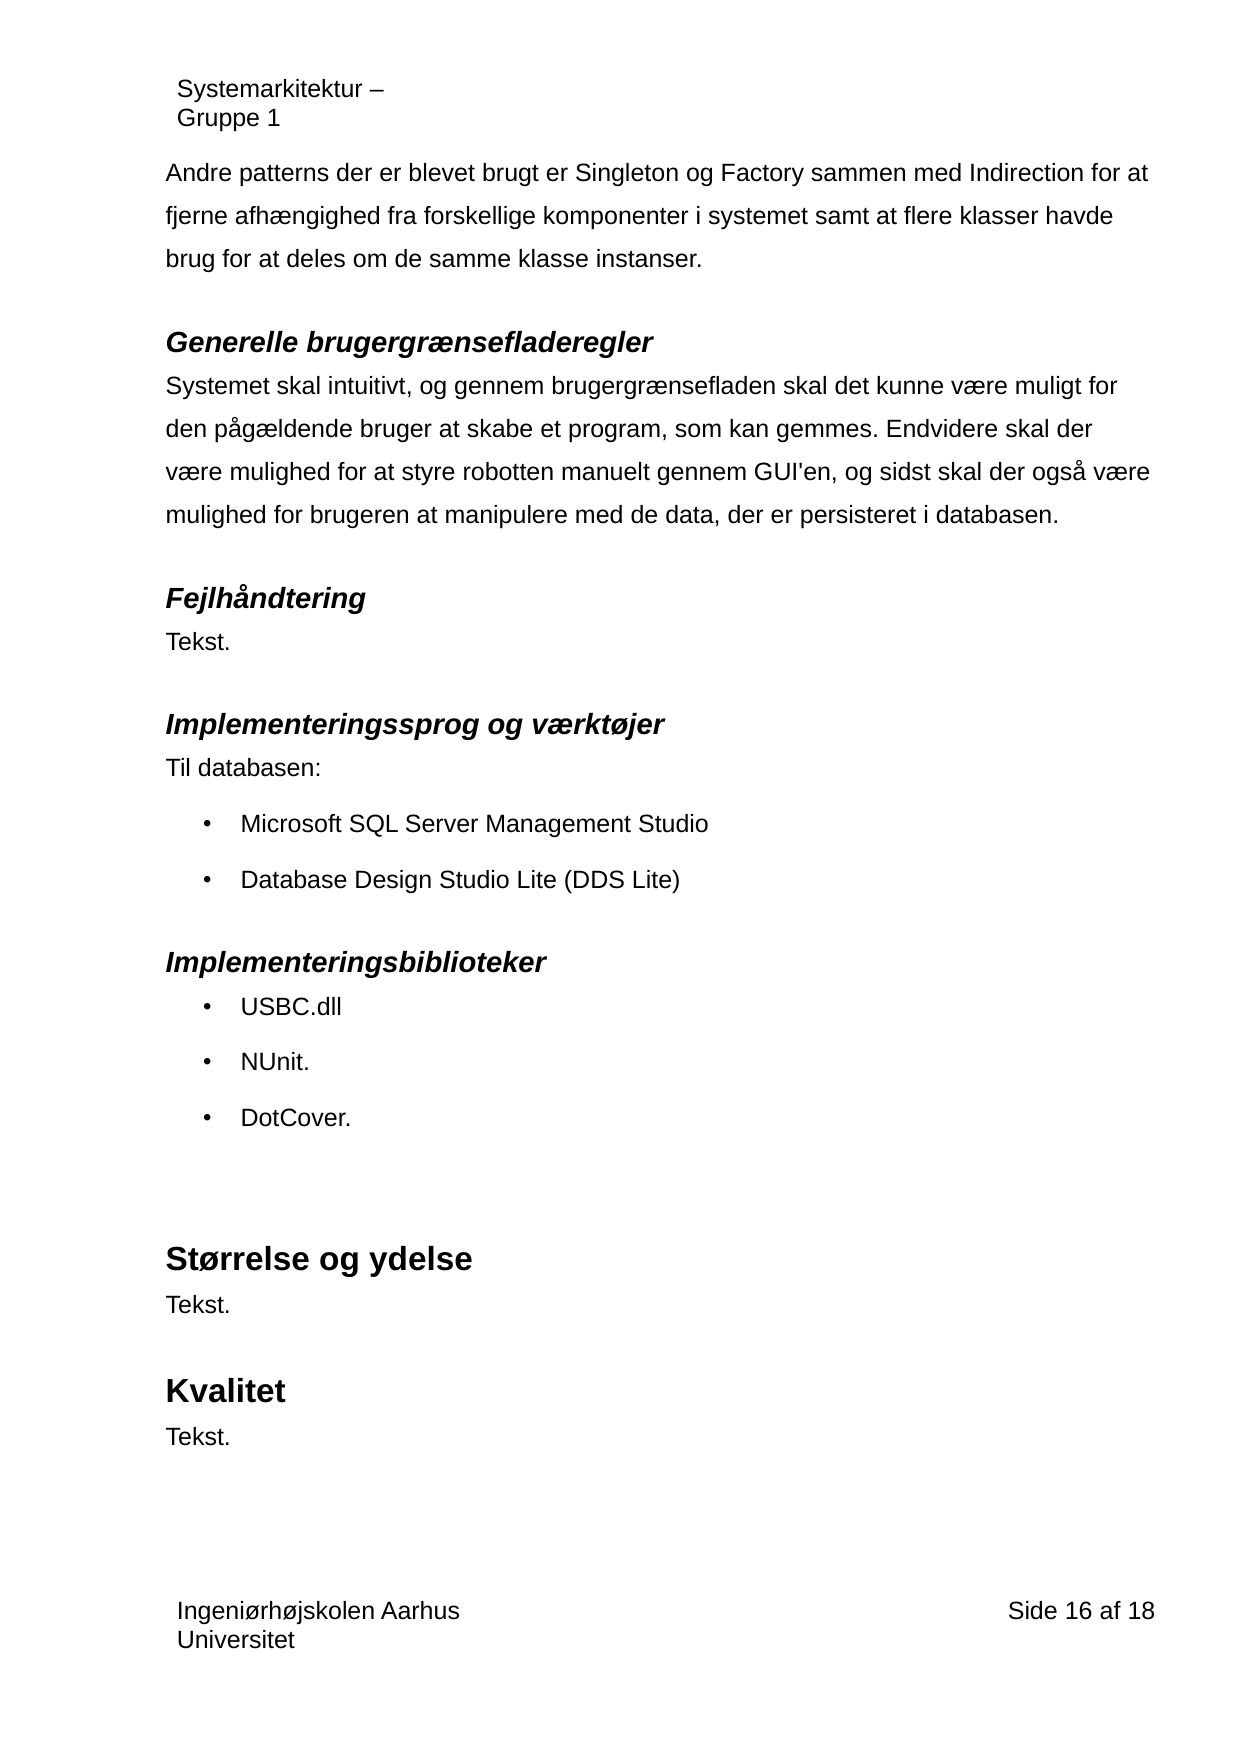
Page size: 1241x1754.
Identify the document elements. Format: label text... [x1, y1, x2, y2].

text Andre patterns der er blevet brugt er Singleton og Factory sammen med Indirection for at fjerne afhængighed fra forskellige komponenter i systemet samt at flere klasser havde brug for at deles om de samme klasse instanser. [165, 158, 1152, 273]
subtitle Kvalitet [165, 1371, 1152, 1409]
text Tekst. [165, 1422, 1152, 1451]
list Microsoft SQL Server Management Studio [203, 809, 1152, 838]
subtitle Størrelse og ydelse [165, 1239, 1152, 1278]
subtitle Generelle brugergrænsefladeregler [165, 324, 1152, 358]
text Til databasen: [165, 753, 1152, 782]
subtitle Implementeringsbiblioteker [165, 945, 1152, 979]
list USBC.dll [203, 991, 1152, 1020]
subtitle Implementeringssprog og værktøjer [165, 707, 1152, 741]
text Tekst. [165, 627, 1152, 655]
subtitle Fejlhåndtering [165, 581, 1152, 614]
text Tekst. [165, 1290, 1152, 1319]
text Systemet skal intuitivt, og gennem brugergrænsefladen skal det kunne være muligt for den pågældende bruger at skabe et program, som kan gemmes. Endvidere skal der være mulighed for at styre robotten manuelt gennem GUI'en, og sidst skal der også være mulighed for brugeren at manipulere med de data, der er persisteret i databasen. [165, 371, 1152, 529]
list Database Design Studio Lite (DDS Lite) [203, 865, 1152, 893]
list DotCover. [203, 1103, 1152, 1132]
list NUnit. [203, 1047, 1152, 1076]
